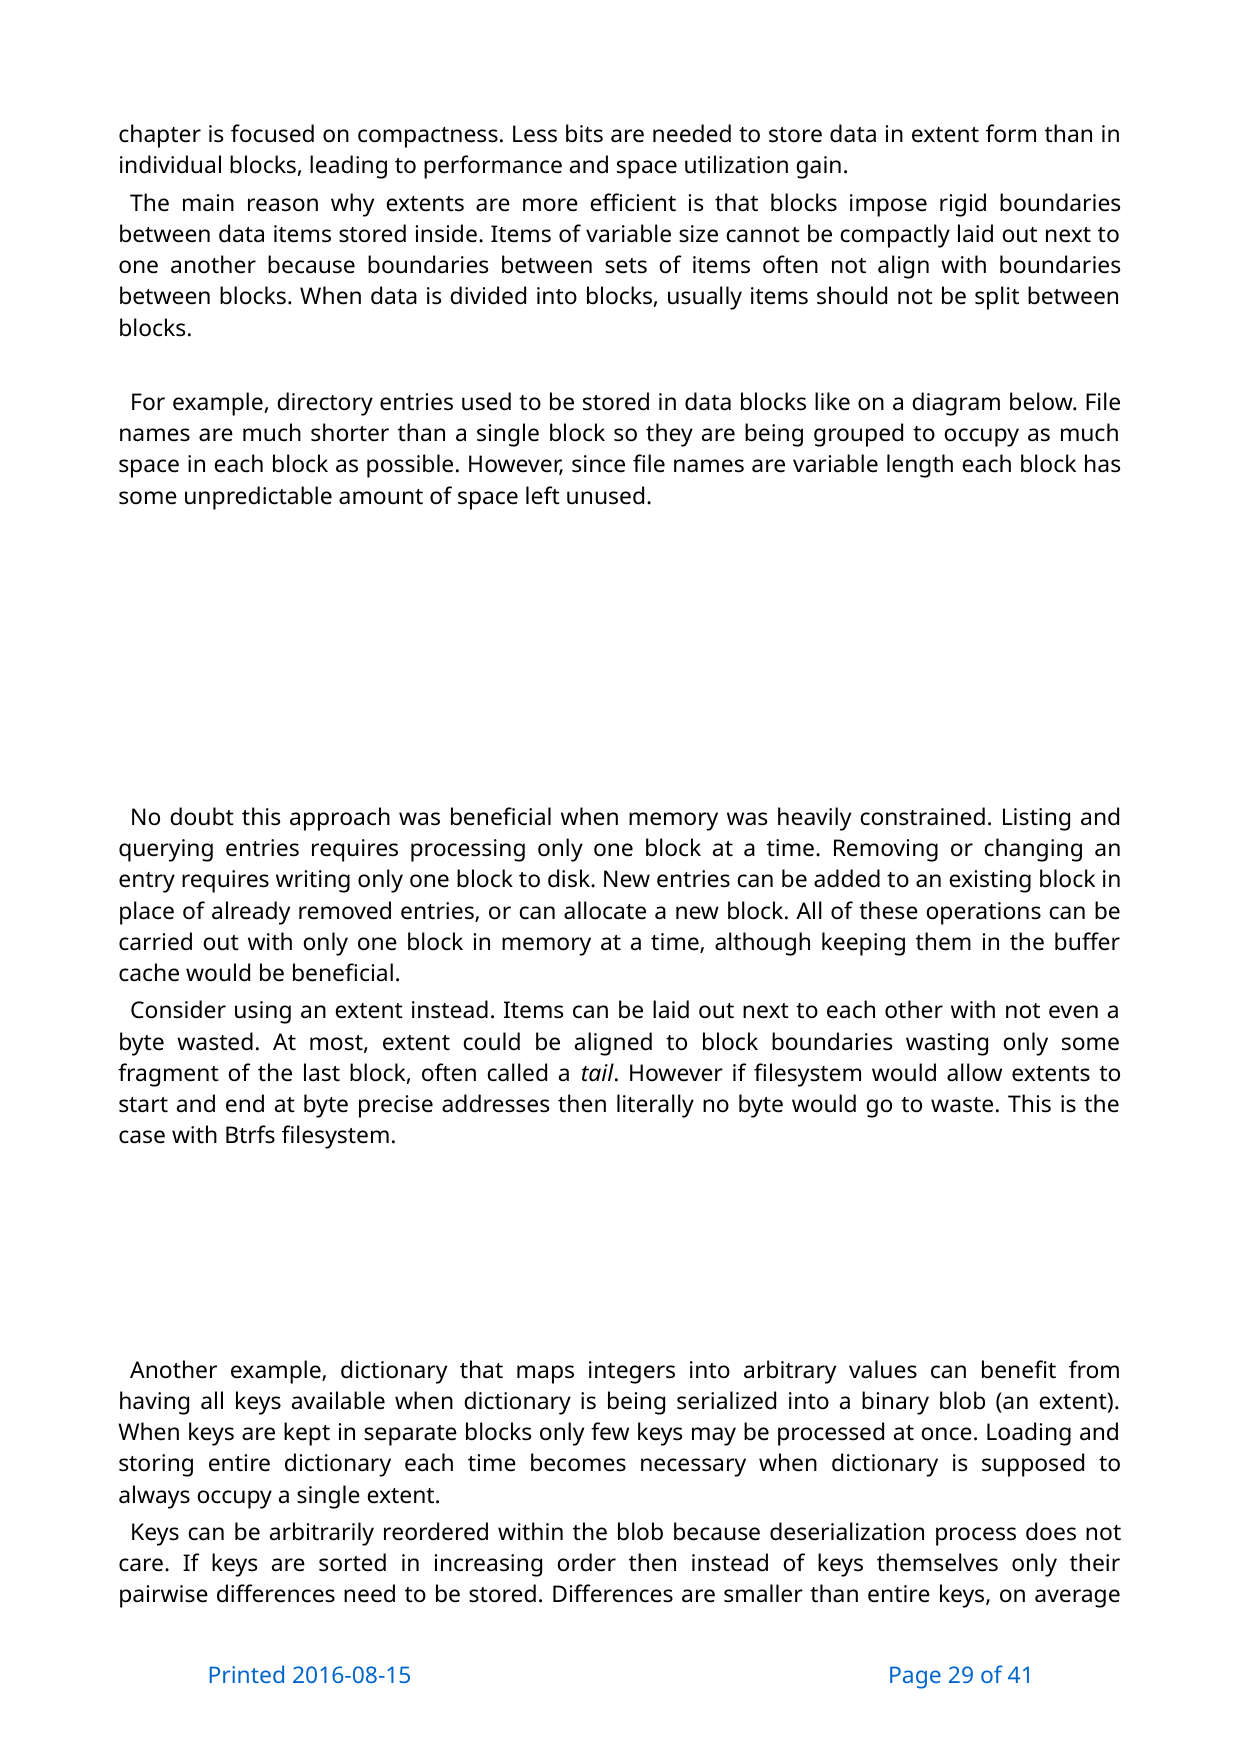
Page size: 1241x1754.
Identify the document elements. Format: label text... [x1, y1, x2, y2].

text The main reason why extents are more efficient is that blocks impose rigid boundaries between data items stored inside. Items of variable size cannot be compactly laid out next to one another because boundaries between sets of items often not align with boundaries between blocks. When data is divided into blocks, usually items should not be split between blocks. [118, 187, 1122, 343]
text Keys can be arbitrarily reordered within the blob because deserialization process does not care. If keys are sorted in increasing order then instead of keys themselves only their pairwise differences need to be stored. Differences are smaller than entire keys, on average [118, 1516, 1122, 1609]
text Another example, dictionary that maps integers into arbitrary values can benefit from having all keys available when dictionary is being serialized into a binary blob (an extent). When keys are kept in separate blocks only few keys may be processed at once. Loading and storing entire dictionary each time becomes necessary when dictionary is supposed to always occupy a single extent. [118, 1354, 1122, 1510]
text No doubt this approach was beneficial when memory was heavily constrained. Listing and querying entries requires processing only one block at a time. Removing or changing an entry requires writing only one block to disk. New entries can be added to an existing block in place of already removed entries, or can allocate a new block. All of these operations can be carried out with only one block in memory at a time, although keeping them in the buffer cache would be beneficial. [118, 801, 1122, 988]
text chapter is focused on compactness. Less bits are needed to store data in extent form than in individual blocks, leading to performance and space utilization gain. [118, 118, 1122, 181]
text Consider using an extent instead. Items can be laid out next to each other with not even a byte wasted. At most, extent could be aligned to block boundaries wasting only some fragment of the last block, often called a tail. However if filesystem would allow extents to start and end at byte precise addresses then literally no byte would go to waste. This is the case with Btrfs filesystem. [118, 994, 1122, 1151]
text For example, directory entries used to be stored in data blocks like on a diagram below. File names are much shorter than a single block so they are being grouped to occupy as much space in each block as possible. However, since file names are variable length each block has some unpredictable amount of space left unused. [118, 386, 1122, 511]
